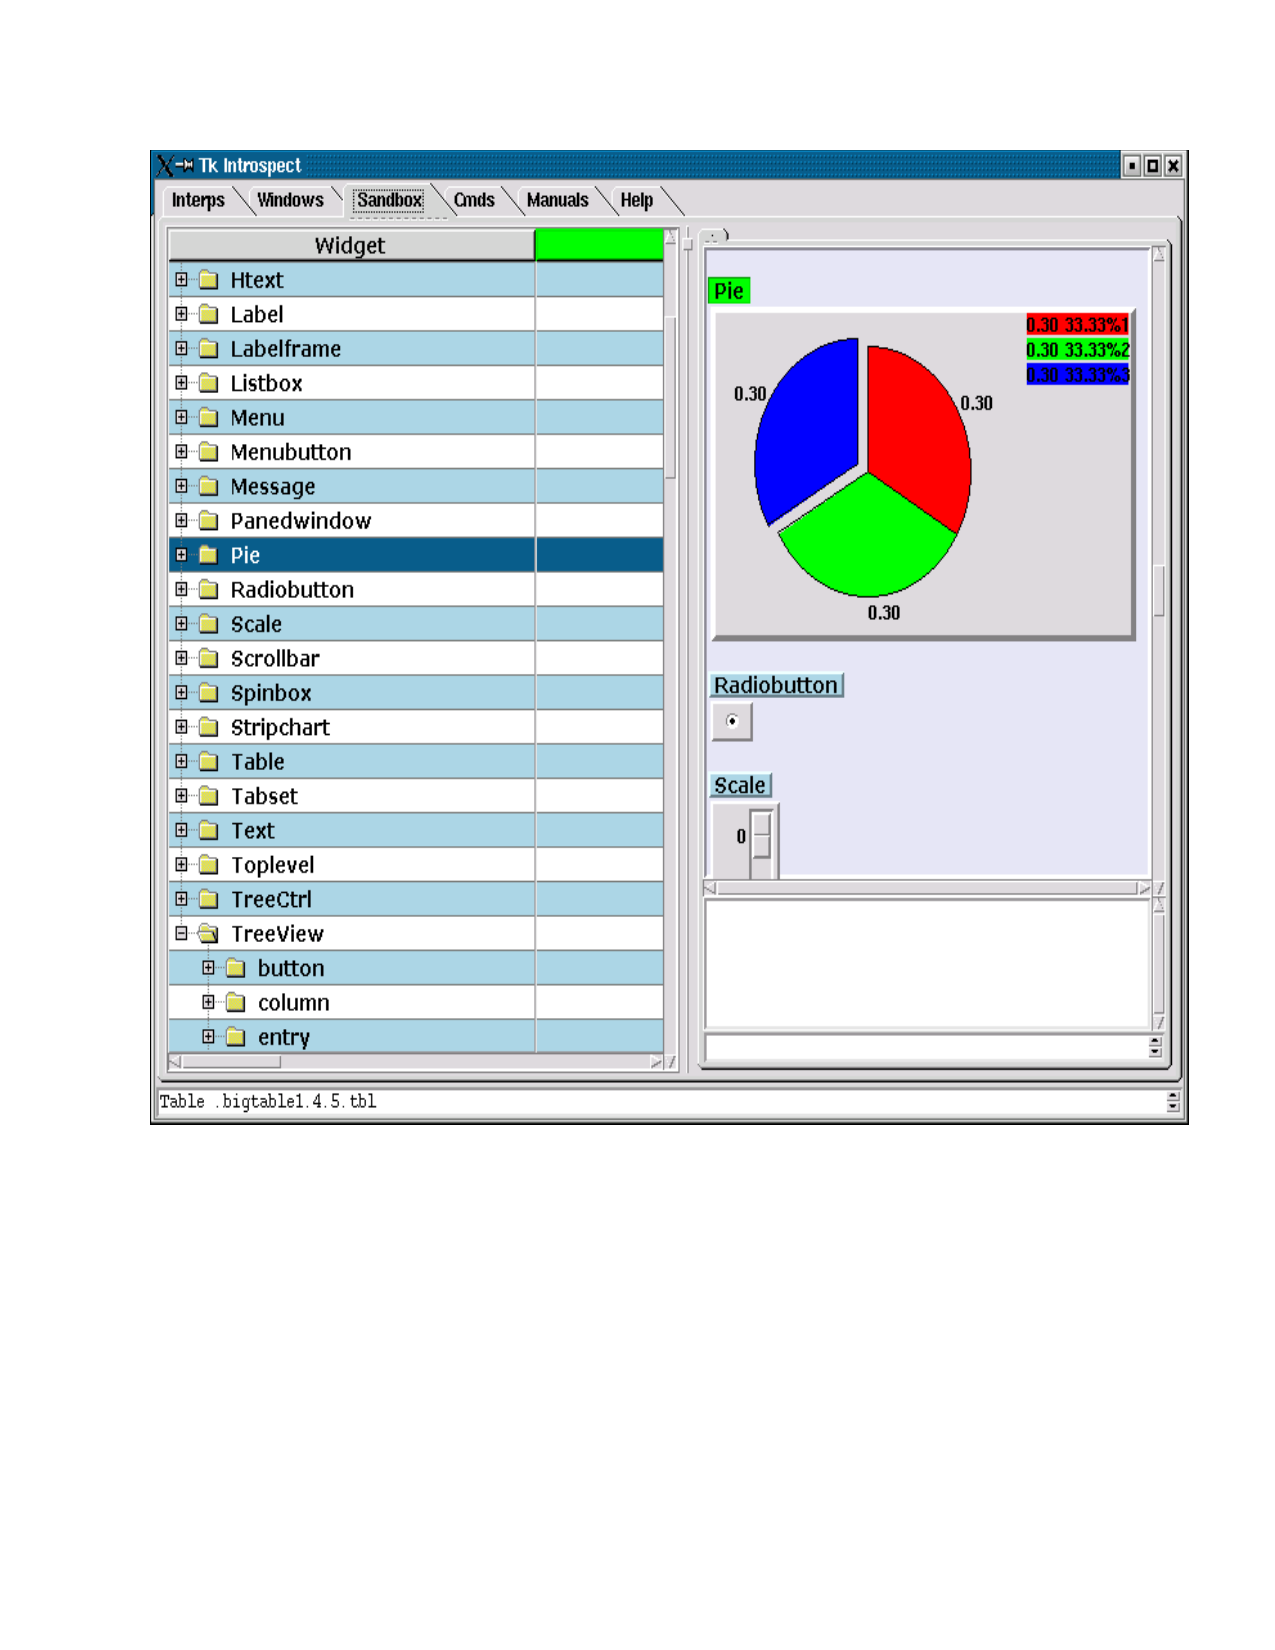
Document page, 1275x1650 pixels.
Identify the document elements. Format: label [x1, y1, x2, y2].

picture [150, 150, 1189, 1125]
